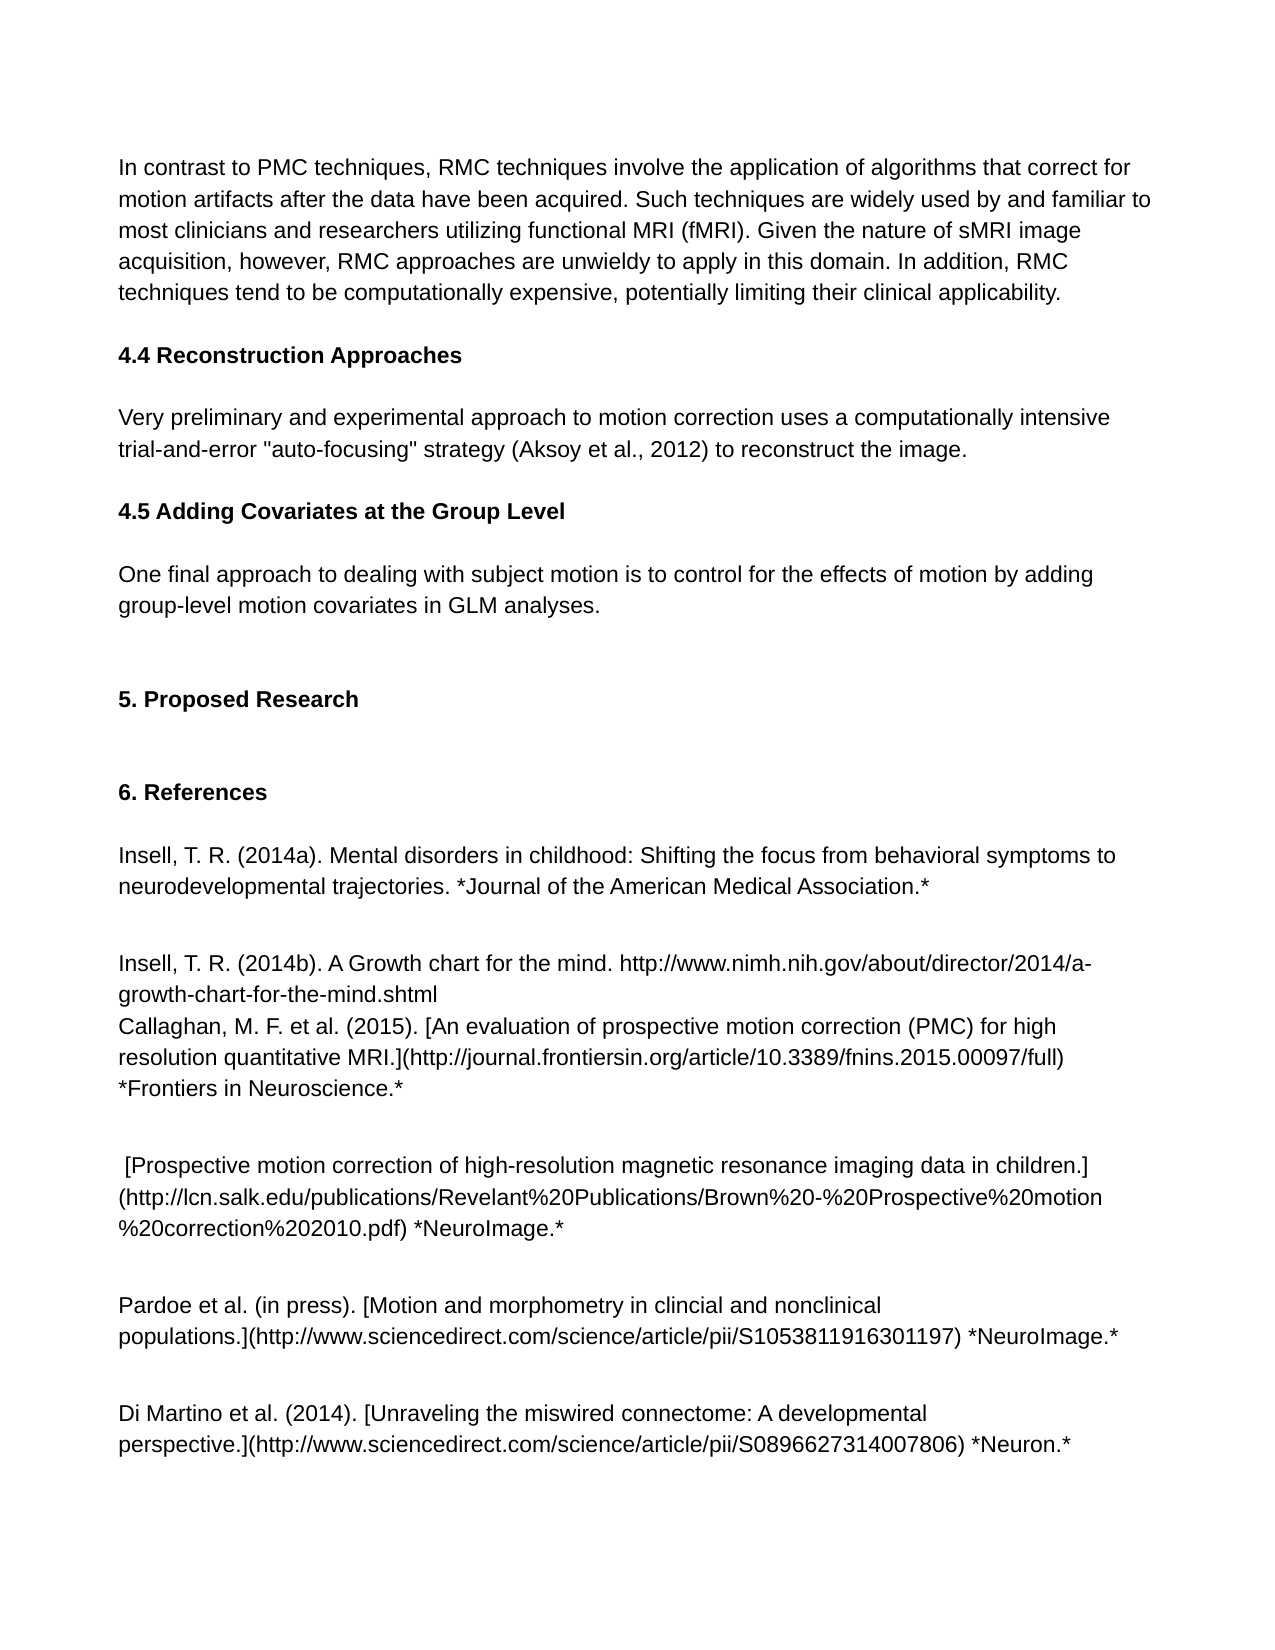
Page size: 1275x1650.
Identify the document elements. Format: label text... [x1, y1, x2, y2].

text Di Martino et al. (2014). [Unraveling the miswired connectome: A developmental perspective.](http://www.sciencedirect.com/science/article/pii/S0896627314007806) *Neuron.* [118, 1395, 1157, 1489]
text [Prospective motion correction of high-resolution magnetic resonance imaging data in children.](http://lcn.salk.edu/publications/Revelant%20Publications/Brown%20-%20Prospective%20motion%20correction%202010.pdf) *NeuroImage.* [118, 1147, 1157, 1272]
text Pardoe et al. (in press). [Motion and morphometry in clincial and nonclinical populations.](http://www.sciencedirect.com/science/article/pii/S1053811916301197) *NeuroImage.* [118, 1287, 1157, 1381]
text Insell, T. R. (2014b). A Growth chart for the mind. http://www.nimh.nih.gov/about/director/2014/a-growth-chart-for-the-mind.shtml Callaghan, M. F. et al. (2015). [An evaluation of prospective motion correction (PMC) for high resolution quantitative MRI.](http://journal.frontiersin.org/article/10.3389/fnins.2015.00097/full) *Frontiers in Neuroscience.* [118, 945, 1157, 1133]
text In contrast to PMC techniques, RMC techniques involve the application of algorithms that correct for motion artifacts after the data have been acquired. Such techniques are widely used by and familiar to most clinicians and researchers utilizing functional MRI (fMRI). Given the nature of sMRI image acquisition, however, RMC approaches are unwieldy to apply in this domain. In addition, RMC techniques tend to be computationally expensive, potentially limiting their clinical applicability. 4.4 Reconstruction Approaches Very preliminary and experimental approach to motion correction uses a computationally intensive trial-and-error "auto-focusing" strategy (Aksoy et al., 2012) to reconstruct the image. 4.5 Adding Covariates at the Group Level One final approach to dealing with subject motion is to control for the effects of motion by adding group-level motion covariates in GLM analyses. 5. Proposed Research 6. References Insell, T. R. (2014a). Mental disorders in childhood: Shifting the focus from behavioral symptoms to neurodevelopmental trajectories. *Journal of the American Medical Association.* [118, 118, 1157, 931]
